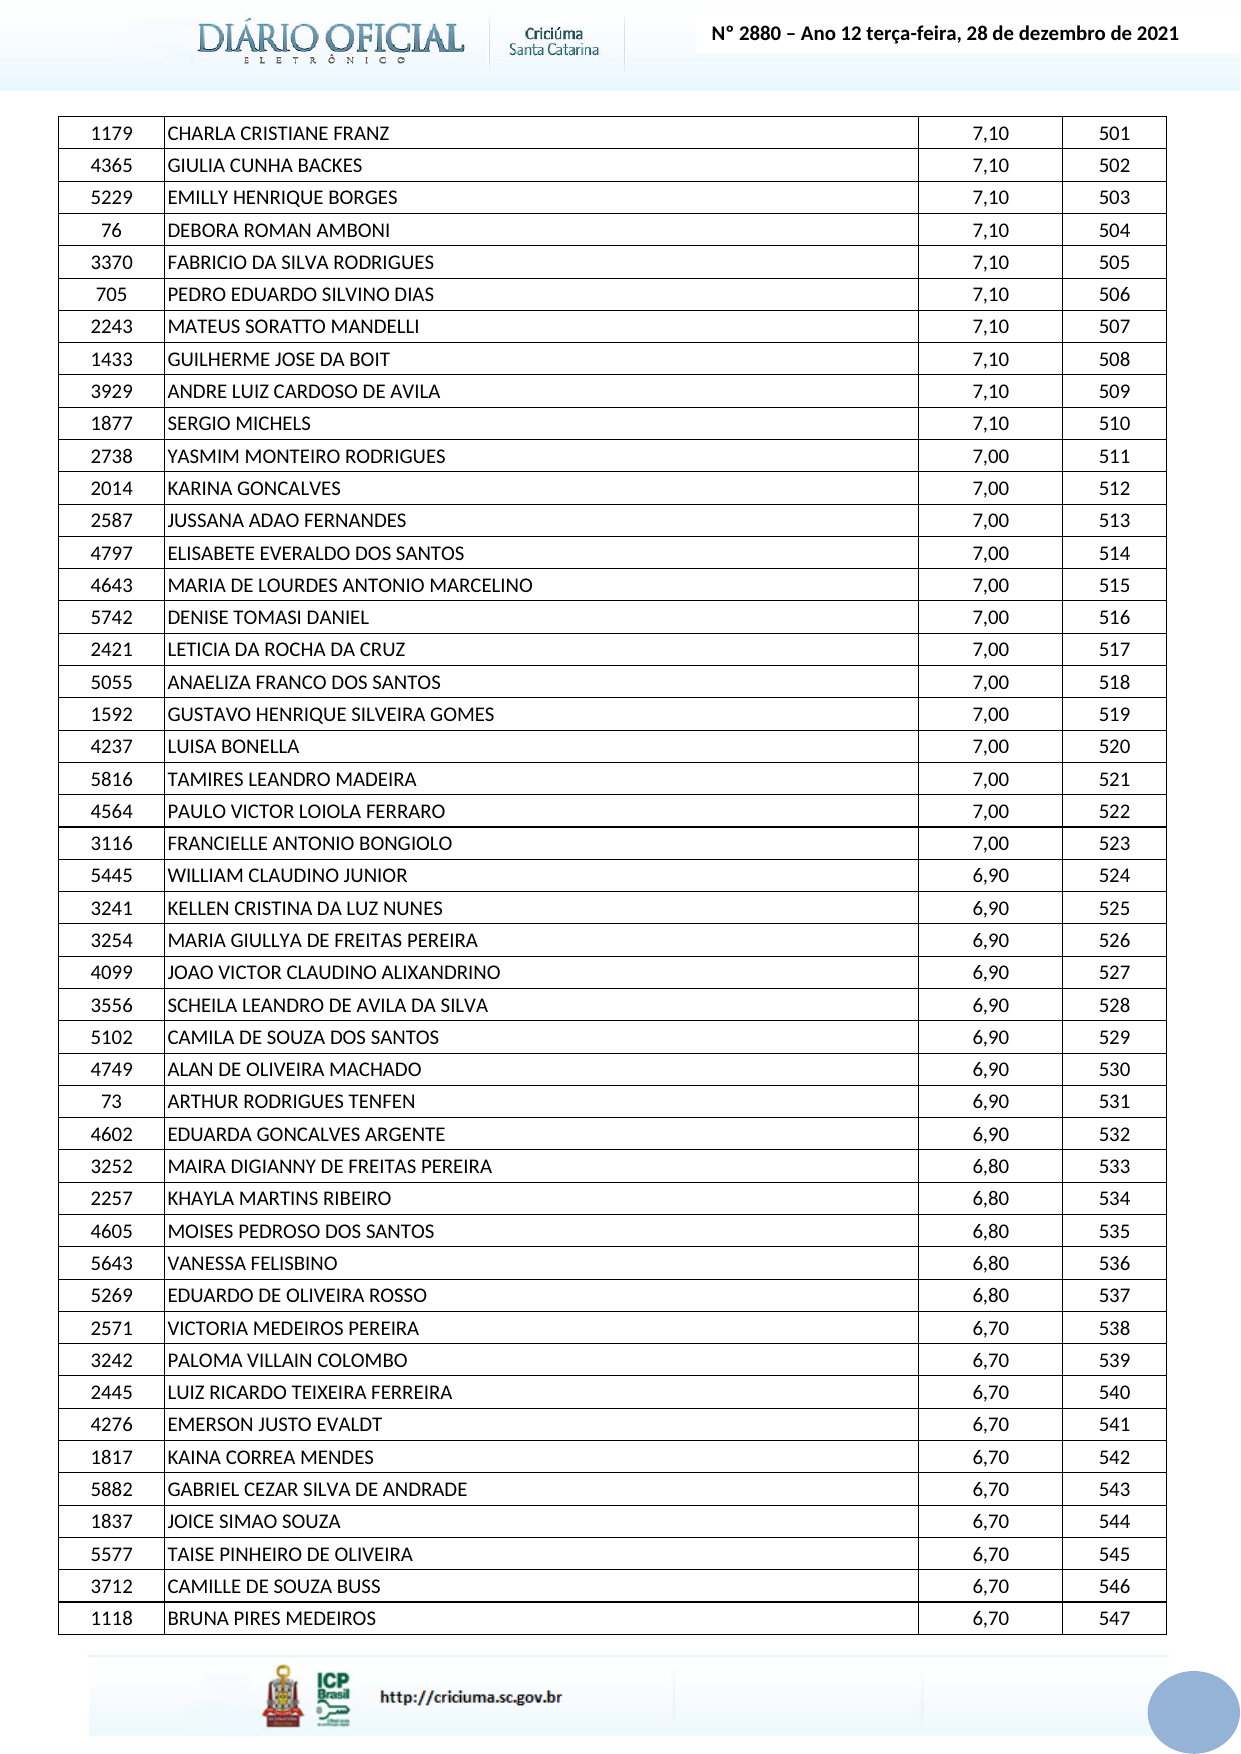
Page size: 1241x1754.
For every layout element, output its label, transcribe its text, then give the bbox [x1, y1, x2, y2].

table_cell MARIA DE LOURDES ANTONIO MARCELINO [165, 569, 918, 600]
table_cell 510 [1063, 408, 1166, 439]
table_cell 4643 [59, 569, 164, 600]
table_cell 534 [1063, 1183, 1166, 1214]
table_cell 6,90 [919, 1118, 1062, 1149]
table_cell 4237 [59, 731, 164, 762]
table_cell 531 [1063, 1086, 1166, 1117]
table_cell KELLEN CRISTINA DA LUZ NUNES [165, 892, 918, 923]
table_cell 3252 [59, 1150, 164, 1182]
table_cell 509 [1063, 375, 1166, 407]
table_cell 4099 [59, 957, 164, 988]
table_cell 2421 [59, 634, 164, 665]
table_cell DEBORA ROMAN AMBONI [165, 214, 918, 245]
table_cell 517 [1063, 634, 1166, 665]
table_cell 7,10 [919, 343, 1062, 374]
table_cell 513 [1063, 505, 1166, 536]
table_cell 529 [1063, 1021, 1166, 1052]
table_cell 6,70 [919, 1570, 1062, 1601]
table_cell 1118 [59, 1603, 164, 1634]
table_cell TAMIRES LEANDRO MADEIRA [165, 763, 918, 794]
table_cell EMERSON JUSTO EVALDT [165, 1409, 918, 1440]
table_cell 5055 [59, 666, 164, 697]
table_cell 6,90 [919, 1021, 1062, 1052]
table_cell PAULO VICTOR LOIOLA FERRARO [165, 795, 918, 826]
table_cell 6,70 [919, 1344, 1062, 1375]
table_cell 7,00 [919, 666, 1062, 697]
table_cell MATEUS SORATTO MANDELLI [165, 311, 918, 342]
table_cell 3241 [59, 892, 164, 923]
table_cell WILLIAM CLAUDINO JUNIOR [165, 860, 918, 891]
table_cell ANAELIZA FRANCO DOS SANTOS [165, 666, 918, 697]
table_cell 524 [1063, 860, 1166, 891]
table_cell 1877 [59, 408, 164, 439]
table_cell 515 [1063, 569, 1166, 600]
table_cell 7,00 [919, 601, 1062, 633]
table_cell 526 [1063, 924, 1166, 956]
table_cell 7,00 [919, 698, 1062, 729]
table_cell KARINA GONCALVES [165, 472, 918, 503]
table_cell SCHEILA LEANDRO DE AVILA DA SILVA [165, 989, 918, 1020]
table_cell 538 [1063, 1312, 1166, 1343]
table_cell 547 [1063, 1603, 1166, 1634]
table_cell LUIZ RICARDO TEIXEIRA FERREIRA [165, 1376, 918, 1408]
table_cell 6,70 [919, 1312, 1062, 1343]
table_cell 516 [1063, 601, 1166, 633]
table_cell 4564 [59, 795, 164, 826]
table_cell GABRIEL CEZAR SILVA DE ANDRADE [165, 1473, 918, 1504]
table_cell 3556 [59, 989, 164, 1020]
table_cell LETICIA DA ROCHA DA CRUZ [165, 634, 918, 665]
table_cell SERGIO MICHELS [165, 408, 918, 439]
table_cell 6,90 [919, 892, 1062, 923]
table_cell 521 [1063, 763, 1166, 794]
table_cell 1433 [59, 343, 164, 374]
table_cell YASMIM MONTEIRO RODRIGUES [165, 440, 918, 471]
table_cell MOISES PEDROSO DOS SANTOS [165, 1215, 918, 1246]
table_cell GUILHERME JOSE DA BOIT [165, 343, 918, 374]
table_cell 539 [1063, 1344, 1166, 1375]
table_cell 6,90 [919, 989, 1062, 1020]
table_cell 7,00 [919, 569, 1062, 600]
table_cell 5229 [59, 182, 164, 213]
table_cell 4797 [59, 537, 164, 568]
table_cell 7,10 [919, 214, 1062, 245]
table_cell 2243 [59, 311, 164, 342]
table_cell 3254 [59, 924, 164, 956]
table_cell 530 [1063, 1054, 1166, 1085]
table_cell 7,00 [919, 763, 1062, 794]
table_cell 1817 [59, 1441, 164, 1472]
table_cell 6,80 [919, 1183, 1062, 1214]
table_cell 527 [1063, 957, 1166, 988]
table_cell KAINA CORREA MENDES [165, 1441, 918, 1472]
table_cell FRANCIELLE ANTONIO BONGIOLO [165, 828, 918, 859]
table_cell 6,80 [919, 1280, 1062, 1311]
table_cell 2587 [59, 505, 164, 536]
table_cell 705 [59, 279, 164, 310]
table_cell 3242 [59, 1344, 164, 1375]
table_cell 2738 [59, 440, 164, 471]
table_cell 4276 [59, 1409, 164, 1440]
table_cell 6,90 [919, 1086, 1062, 1117]
table_cell 6,80 [919, 1150, 1062, 1182]
table_cell KHAYLA MARTINS RIBEIRO [165, 1183, 918, 1214]
table_cell 4605 [59, 1215, 164, 1246]
table_cell 536 [1063, 1247, 1166, 1278]
table_cell MARIA GIULLYA DE FREITAS PEREIRA [165, 924, 918, 956]
table_cell CAMILA DE SOUZA DOS SANTOS [165, 1021, 918, 1052]
table_cell 7,10 [919, 375, 1062, 407]
table_cell 6,90 [919, 924, 1062, 956]
table_cell 3712 [59, 1570, 164, 1601]
table_cell GUSTAVO HENRIQUE SILVEIRA GOMES [165, 698, 918, 729]
table_cell 6,70 [919, 1603, 1062, 1634]
table_cell 505 [1063, 246, 1166, 277]
table_cell 7,00 [919, 472, 1062, 503]
table_cell JOICE SIMAO SOUZA [165, 1506, 918, 1537]
table_cell 5882 [59, 1473, 164, 1504]
table_cell 511 [1063, 440, 1166, 471]
table_cell 7,00 [919, 537, 1062, 568]
table_cell 3116 [59, 828, 164, 859]
table_cell 518 [1063, 666, 1166, 697]
table_cell 523 [1063, 828, 1166, 859]
table_cell 1179 [59, 117, 164, 148]
table_cell 7,10 [919, 408, 1062, 439]
table_cell 5269 [59, 1280, 164, 1311]
table_cell VICTORIA MEDEIROS PEREIRA [165, 1312, 918, 1343]
table_cell 546 [1063, 1570, 1166, 1601]
table_cell 525 [1063, 892, 1166, 923]
table_cell 7,00 [919, 795, 1062, 826]
table_cell 504 [1063, 214, 1166, 245]
table_cell 519 [1063, 698, 1166, 729]
table_cell 7,00 [919, 440, 1062, 471]
table_cell 6,70 [919, 1376, 1062, 1408]
table_cell 6,80 [919, 1247, 1062, 1278]
table_cell ARTHUR RODRIGUES TENFEN [165, 1086, 918, 1117]
table_cell EDUARDO DE OLIVEIRA ROSSO [165, 1280, 918, 1311]
table_cell 503 [1063, 182, 1166, 213]
table_cell 6,70 [919, 1506, 1062, 1537]
table_cell 6,90 [919, 957, 1062, 988]
table_cell 544 [1063, 1506, 1166, 1537]
table_cell 537 [1063, 1280, 1166, 1311]
table_cell 7,10 [919, 149, 1062, 181]
table_cell 532 [1063, 1118, 1166, 1149]
table_cell 2014 [59, 472, 164, 503]
table_cell 2571 [59, 1312, 164, 1343]
table_cell 5742 [59, 601, 164, 633]
table_cell 3370 [59, 246, 164, 277]
table_cell 2257 [59, 1183, 164, 1214]
table_cell 3929 [59, 375, 164, 407]
table_cell ELISABETE EVERALDO DOS SANTOS [165, 537, 918, 568]
table_cell VANESSA FELISBINO [165, 1247, 918, 1278]
table_cell 7,10 [919, 279, 1062, 310]
table_cell PALOMA VILLAIN COLOMBO [165, 1344, 918, 1375]
table_cell 76 [59, 214, 164, 245]
table_cell JOAO VICTOR CLAUDINO ALIXANDRINO [165, 957, 918, 988]
table_cell CAMILLE DE SOUZA BUSS [165, 1570, 918, 1601]
table_cell 6,90 [919, 1054, 1062, 1085]
table_cell 7,00 [919, 634, 1062, 665]
table_cell 7,00 [919, 505, 1062, 536]
table_cell 4365 [59, 149, 164, 181]
table_cell CHARLA CRISTIANE FRANZ [165, 117, 918, 148]
table_cell 543 [1063, 1473, 1166, 1504]
table_cell 7,10 [919, 182, 1062, 213]
table_cell 4602 [59, 1118, 164, 1149]
table_cell 542 [1063, 1441, 1166, 1472]
table_cell 501 [1063, 117, 1166, 148]
table_cell GIULIA CUNHA BACKES [165, 149, 918, 181]
table_cell 502 [1063, 149, 1166, 181]
table_cell 540 [1063, 1376, 1166, 1408]
table_cell 535 [1063, 1215, 1166, 1246]
table_cell EDUARDA GONCALVES ARGENTE [165, 1118, 918, 1149]
table_cell 528 [1063, 989, 1166, 1020]
table_cell 5643 [59, 1247, 164, 1278]
table_cell 5445 [59, 860, 164, 891]
table_cell 7,10 [919, 246, 1062, 277]
table_cell JUSSANA ADAO FERNANDES [165, 505, 918, 536]
table_cell PEDRO EDUARDO SILVINO DIAS [165, 279, 918, 310]
table_cell 5816 [59, 763, 164, 794]
table_cell 2445 [59, 1376, 164, 1408]
table_cell 508 [1063, 343, 1166, 374]
table_cell 507 [1063, 311, 1166, 342]
table_cell 6,80 [919, 1215, 1062, 1246]
table_cell 514 [1063, 537, 1166, 568]
table_cell FABRICIO DA SILVA RODRIGUES [165, 246, 918, 277]
table_cell 7,00 [919, 828, 1062, 859]
table_cell 5102 [59, 1021, 164, 1052]
table_cell ANDRE LUIZ CARDOSO DE AVILA [165, 375, 918, 407]
table_cell EMILLY HENRIQUE BORGES [165, 182, 918, 213]
table_cell 541 [1063, 1409, 1166, 1440]
table_cell 5577 [59, 1538, 164, 1569]
table_cell LUISA BONELLA [165, 731, 918, 762]
table_cell 1837 [59, 1506, 164, 1537]
table_cell 520 [1063, 731, 1166, 762]
table_cell 7,10 [919, 117, 1062, 148]
table_cell ALAN DE OLIVEIRA MACHADO [165, 1054, 918, 1085]
table_cell 7,10 [919, 311, 1062, 342]
table_cell TAISE PINHEIRO DE OLIVEIRA [165, 1538, 918, 1569]
table_cell 6,70 [919, 1473, 1062, 1504]
table_cell DENISE TOMASI DANIEL [165, 601, 918, 633]
table_cell 4749 [59, 1054, 164, 1085]
table_cell BRUNA PIRES MEDEIROS [165, 1603, 918, 1634]
table_cell 6,90 [919, 860, 1062, 891]
table_cell 6,70 [919, 1441, 1062, 1472]
table_cell MAIRA DIGIANNY DE FREITAS PEREIRA [165, 1150, 918, 1182]
table_cell 506 [1063, 279, 1166, 310]
table_cell 6,70 [919, 1538, 1062, 1569]
table_cell 522 [1063, 795, 1166, 826]
table_cell 6,70 [919, 1409, 1062, 1440]
table_cell 545 [1063, 1538, 1166, 1569]
table_cell 512 [1063, 472, 1166, 503]
table_cell 1592 [59, 698, 164, 729]
table_cell 533 [1063, 1150, 1166, 1182]
table_cell 7,00 [919, 731, 1062, 762]
table_cell 73 [59, 1086, 164, 1117]
